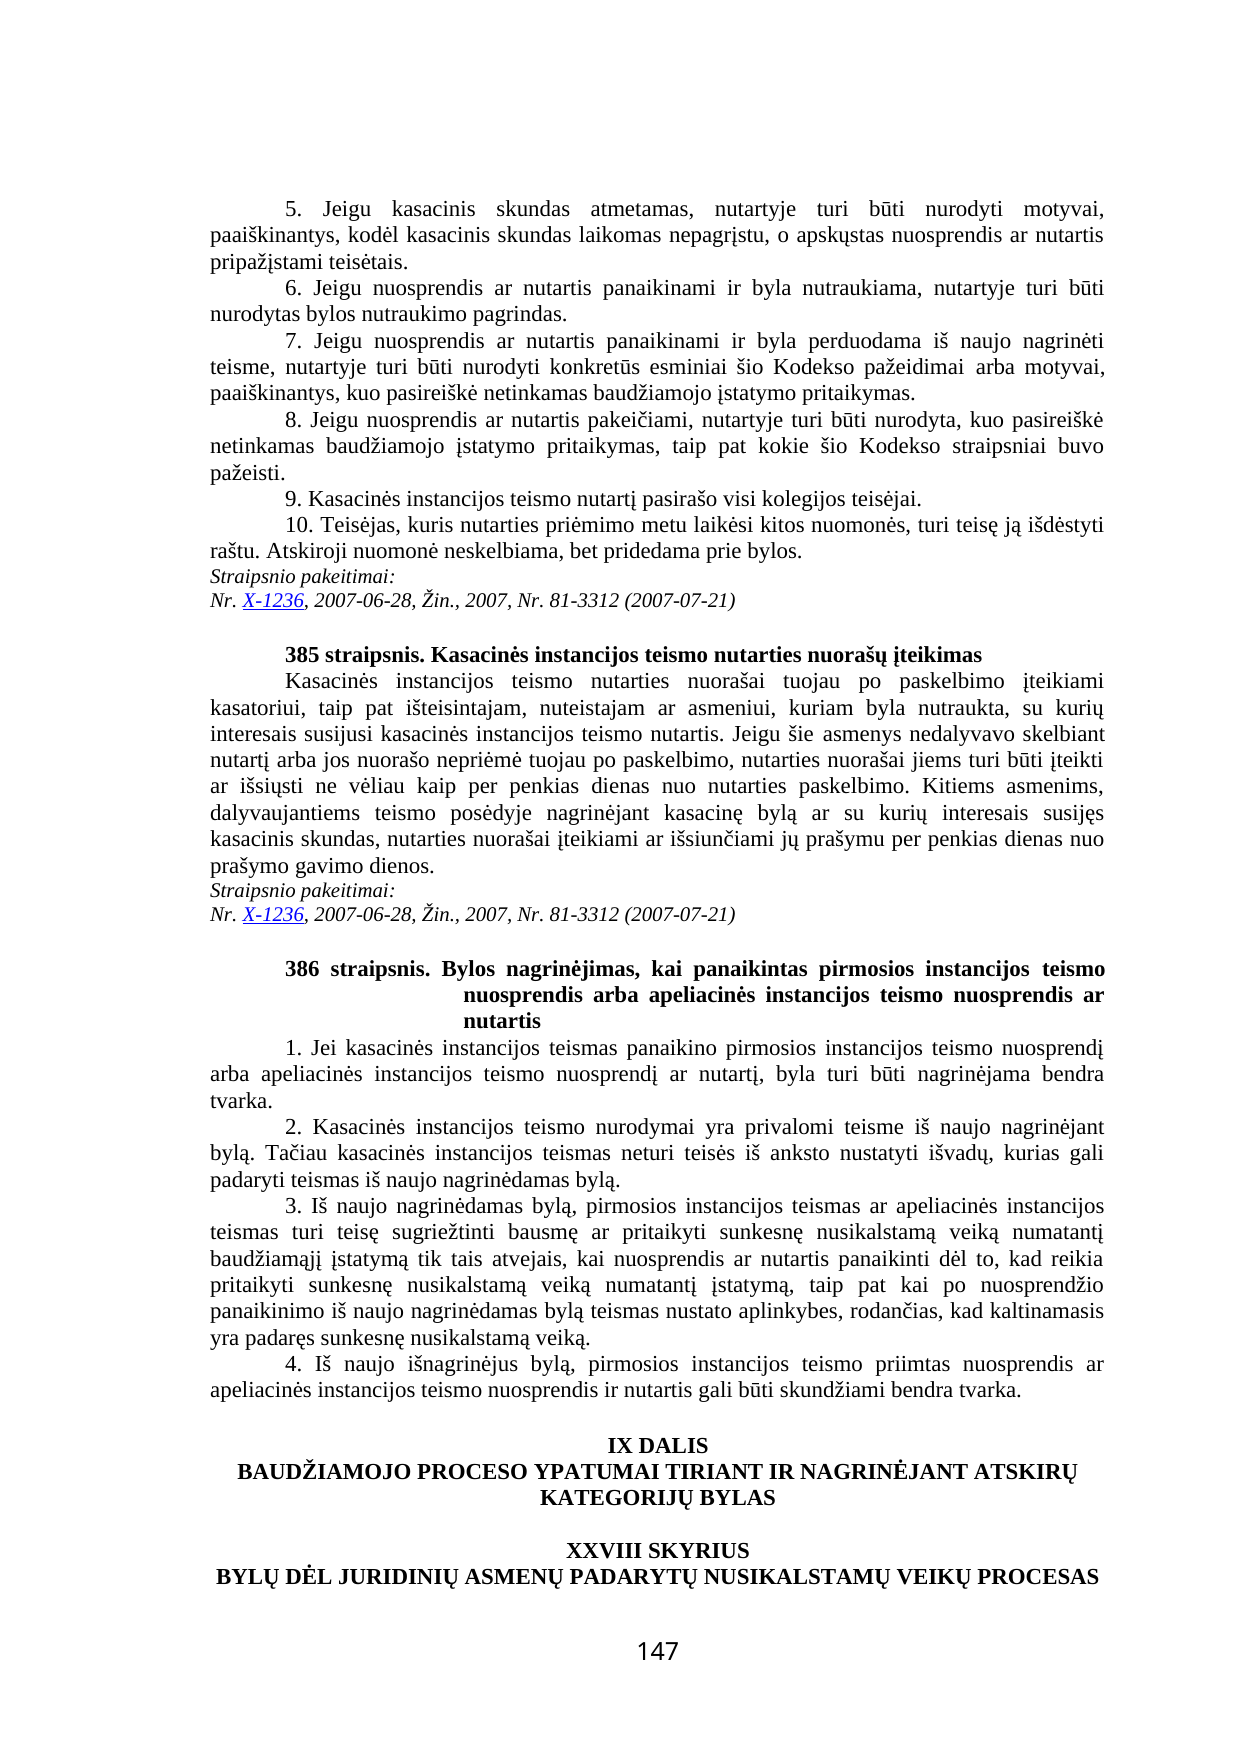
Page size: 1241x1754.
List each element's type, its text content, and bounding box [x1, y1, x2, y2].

text Nr. X-1236, 2007-06-28, Žin., 2007, Nr. 81-3312 (2007-07-21) [210, 588, 1106, 612]
text Straipsnio pakeitimai: [210, 878, 1106, 902]
text 8. Jeigu nuosprendis ar nutartis pakeičiami, nutartyje turi būti nurodyta, kuo pasireiškė netinkamas baudžiamojo įstatymo pritaikymas, taip pat kokie šio Kodekso straipsniai buvo pažeisti. [210, 406, 1106, 485]
text Kasacinės instancijos teismo nutarties nuorašai tuojau po paskelbimo įteikiami kasatoriui, taip pat išteisintajam, nuteistajam ar asmeniui, kuriam byla nutraukta, su kurių interesais susijusi kasacinės instancijos teismo nutartis. Jeigu šie asmenys nedalyvavo skelbiant nutartį arba jos nuorašo nepriėmė tuojau po paskelbimo, nutarties nuorašai jiems turi būti įteikti ar išsiųsti ne vėliau kaip per penkias dienas nuo nutarties paskelbimo. Kitiems asmenims, dalyvaujantiems teismo posėdyje nagrinėjant kasacinę bylą ar su kurių interesais susijęs kasacinis skundas, nutarties nuorašai įteikiami ar išsiunčiami jų prašymu per penkias dienas nuo prašymo gavimo dienos. [210, 667, 1106, 878]
subtitle IX dalis [210, 1432, 1106, 1458]
text 10. Teisėjas, kuris nutarties priėmimo metu laikėsi kitos nuomonės, turi teisę ją išdėstyti raštu. Atskiroji nuomonė neskelbiama, bet pridedama prie bylos. [210, 511, 1106, 564]
text 1. Jei kasacinės instancijos teismas panaikino pirmosios instancijos teismo nuosprendį arba apeliacinės instancijos teismo nuosprendį ar nutartį, byla turi būti nagrinėjama bendra tvarka. [210, 1034, 1106, 1113]
text Nr. X-1236, 2007-06-28, Žin., 2007, Nr. 81-3312 (2007-07-21) [210, 902, 1106, 926]
text 4. Iš naujo išnagrinėjus bylą, pirmosios instancijos teismo priimtas nuosprendis ar apeliacinės instancijos teismo nuosprendis ir nutartis gali būti skundžiami bendra tvarka. [210, 1350, 1106, 1403]
text 385 straipsnis. Kasacinės instancijos teismo nutarties nuorašų įteikimas [210, 641, 1106, 667]
text 9. Kasacinės instancijos teismo nutartį pasirašo visi kolegijos teisėjai. [210, 485, 1106, 511]
text 7. Jeigu nuosprendis ar nutartis panaikinami ir byla perduodama iš naujo nagrinėti teisme, nutartyje turi būti nurodyti konkretūs esminiai šio Kodekso pažeidimai arba motyvai, paaiškinantys, kuo pasireiškė netinkamas baudžiamojo įstatymo pritaikymas. [210, 327, 1106, 406]
text Straipsnio pakeitimai: [210, 564, 1106, 588]
subtitle XXVIII skyrius [210, 1537, 1106, 1563]
text 5. Jeigu kasacinis skundas atmetamas, nutartyje turi būti nurodyti motyvai, paaiškinantys, kodėl kasacinis skundas laikomas nepagrįstu, o apskųstas nuosprendis ar nutartis pripažįstami teisėtais. [210, 195, 1106, 274]
text 2. Kasacinės instancijos teismo nurodymai yra privalomi teisme iš naujo nagrinėjant bylą. Tačiau kasacinės instancijos teismas neturi teisės iš anksto nustatyti išvadų, kurias gali padaryti teismas iš naujo nagrinėdamas bylą. [210, 1113, 1106, 1192]
text Baudžiamojo proceso ypatumai tiriant ir nagrinėjant atskirų kategorijų bylas [210, 1458, 1106, 1511]
text Bylų dėl juridinių asmenų padarytų nusikalstamų veikų procesas [210, 1563, 1106, 1590]
text 386 straipsnis. Bylos nagrinėjimas, kai panaikintas pirmosios instancijos teismo nuosprendis arba apeliacinės instancijos teismo nuosprendis ar nutartis [285, 955, 1106, 1034]
text 6. Jeigu nuosprendis ar nutartis panaikinami ir byla nutraukiama, nutartyje turi būti nurodytas bylos nutraukimo pagrindas. [210, 274, 1106, 327]
text 3. Iš naujo nagrinėdamas bylą, pirmosios instancijos teismas ar apeliacinės instancijos teismas turi teisę sugriežtinti bausmę ar pritaikyti sunkesnę nusikalstamą veiką numatantį baudžiamąjį įstatymą tik tais atvejais, kai nuosprendis ar nutartis panaikinti dėl to, kad reikia pritaikyti sunkesnę nusikalstamą veiką numatantį įstatymą, taip pat kai po nuosprendžio panaikinimo iš naujo nagrinėdamas bylą teismas nustato aplinkybes, rodančias, kad kaltinamasis yra padaręs sunkesnę nusikalstamą veiką. [210, 1192, 1106, 1350]
